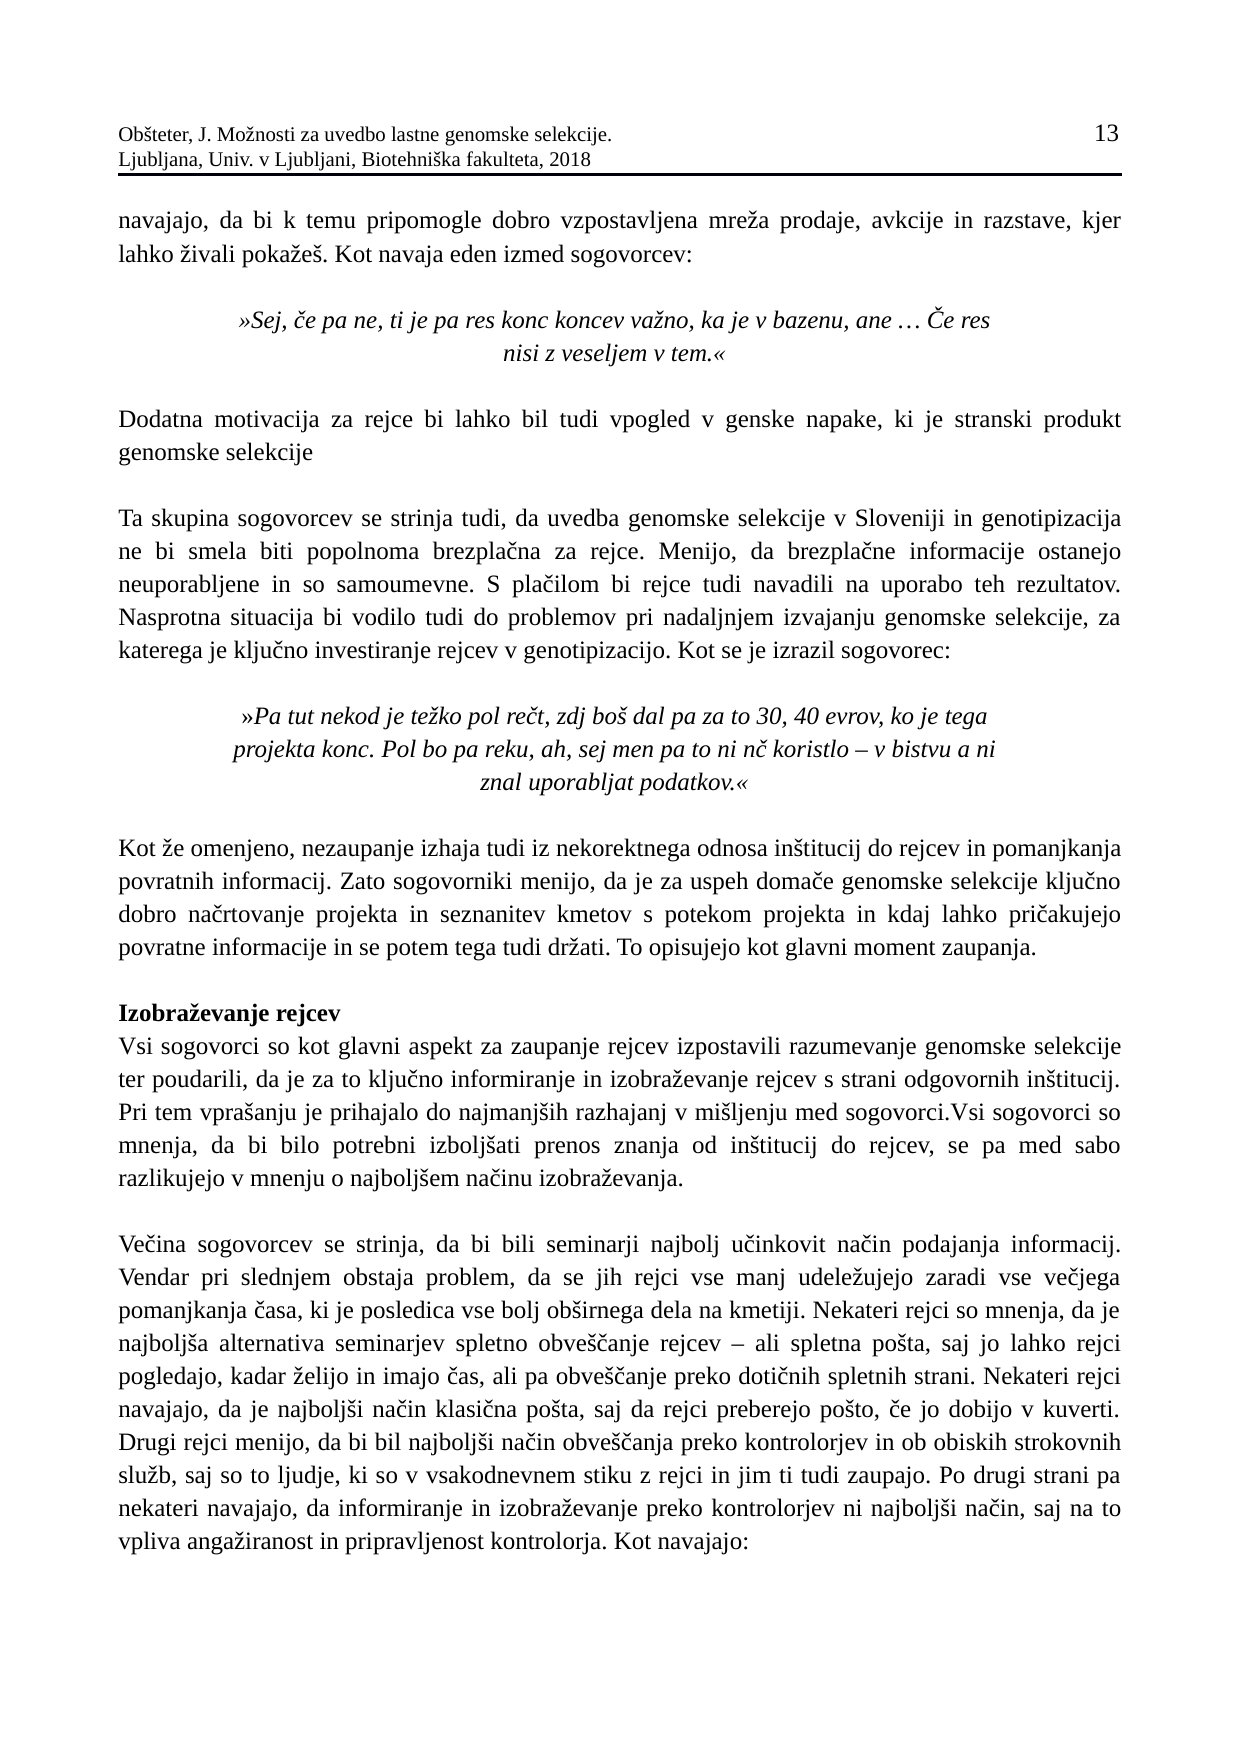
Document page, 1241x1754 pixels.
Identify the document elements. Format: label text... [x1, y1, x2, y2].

text Večina sogovorcev se strinja, da bi bili seminarji najbolj učinkovit način podajanja informacij. Vendar pri slednjem obstaja problem, da se jih rejci vse manj udeležujejo zaradi vse večjega pomanjkanja časa, ki je posledica vse bolj obširnega dela na kmetiji. Nekateri rejci so mnenja, da je najboljša alternativa seminarjev spletno obveščanje rejcev – ali spletna pošta, saj jo lahko rejci pogledajo, kadar želijo in imajo čas, ali pa obveščanje preko dotičnih spletnih strani. Nekateri rejci navajajo, da je najboljši način klasična pošta, saj da rejci preberejo pošto, če jo dobijo v kuverti. Drugi rejci menijo, da bi bil najboljši način obveščanja preko kontrolorjev in ob obiskih strokovnih služb, saj so to ljudje, ki so v vsakodnevnem stiku z rejci in jim ti tudi zaupajo. Po drugi strani pa nekateri navajajo, da informiranje in izobraževanje preko kontrolorjev ni najboljši način, saj na to vpliva angažiranost in pripravljenost kontrolorja. Kot navajajo: [118, 1229, 1122, 1555]
text »Sej, če pa ne, ti je pa res konc koncev važno, ka je v bazenu, ane … Če res nisi z veseljem v tem.« [231, 305, 1000, 366]
text »Pa tut nekod je težko pol rečt, zdj boš dal pa za to 30, 40 evrov, ko je tega projekta konc. Pol bo pa reku, ah, sej men pa to ni nč koristlo – v bistvu a ni znal uporabljat podatkov.« [231, 701, 1000, 796]
text navajajo, da bi k temu pripomogle dobro vzpostavljena mreža prodaje, avkcije in razstave, kjer lahko živali pokažeš. Kot navaja eden izmed sogovorcev: [118, 206, 1122, 267]
text Dodatna motivacija za rejce bi lahko bil tudi vpogled v genske napake, ki je stranski produkt genomske selekcije [118, 404, 1122, 466]
text Ta skupina sogovorcev se strinja tudi, da uvedba genomske selekcije v Sloveniji in genotipizacija ne bi smela biti popolnoma brezplačna za rejce. Menijo, da brezplačne informacije ostanejo neuporabljene in so samoumevne. S plačilom bi rejce tudi navadili na uporabo teh rezultatov. Nasprotna situacija bi vodilo tudi do problemov pri nadaljnjem izvajanju genomske selekcije, za katerega je ključno investiranje rejcev v genotipizacijo. Kot se je izrazil sogovorec: [118, 503, 1122, 664]
text Vsi sogovorci so kot glavni aspekt za zaupanje rejcev izpostavili razumevanje genomske selekcije ter poudarili, da je za to ključno informiranje in izobraževanje rejcev s strani odgovornih inštitucij. Pri tem vprašanju je prihajalo do najmanjših razhajanj v mišljenju med sogovorci.Vsi sogovorci so mnenja, da bi bilo potrebni izboljšati prenos znanja od inštitucij do rejcev, se pa med sabo razlikujejo v mnenju o najboljšem načinu izobraževanja. [118, 1031, 1122, 1192]
text Izobraževanje rejcev [118, 998, 1122, 1027]
text Kot že omenjeno, nezaupanje izhaja tudi iz nekorektnega odnosa inštitucij do rejcev in pomanjkanja povratnih informacij. Zato sogovorniki menijo, da je za uspeh domače genomske selekcije ključno dobro načrtovanje projekta in seznanitev kmetov s potekom projekta in kdaj lahko pričakujejo povratne informacije in se potem tega tudi držati. To opisujejo kot glavni moment zaupanja. [118, 833, 1122, 961]
